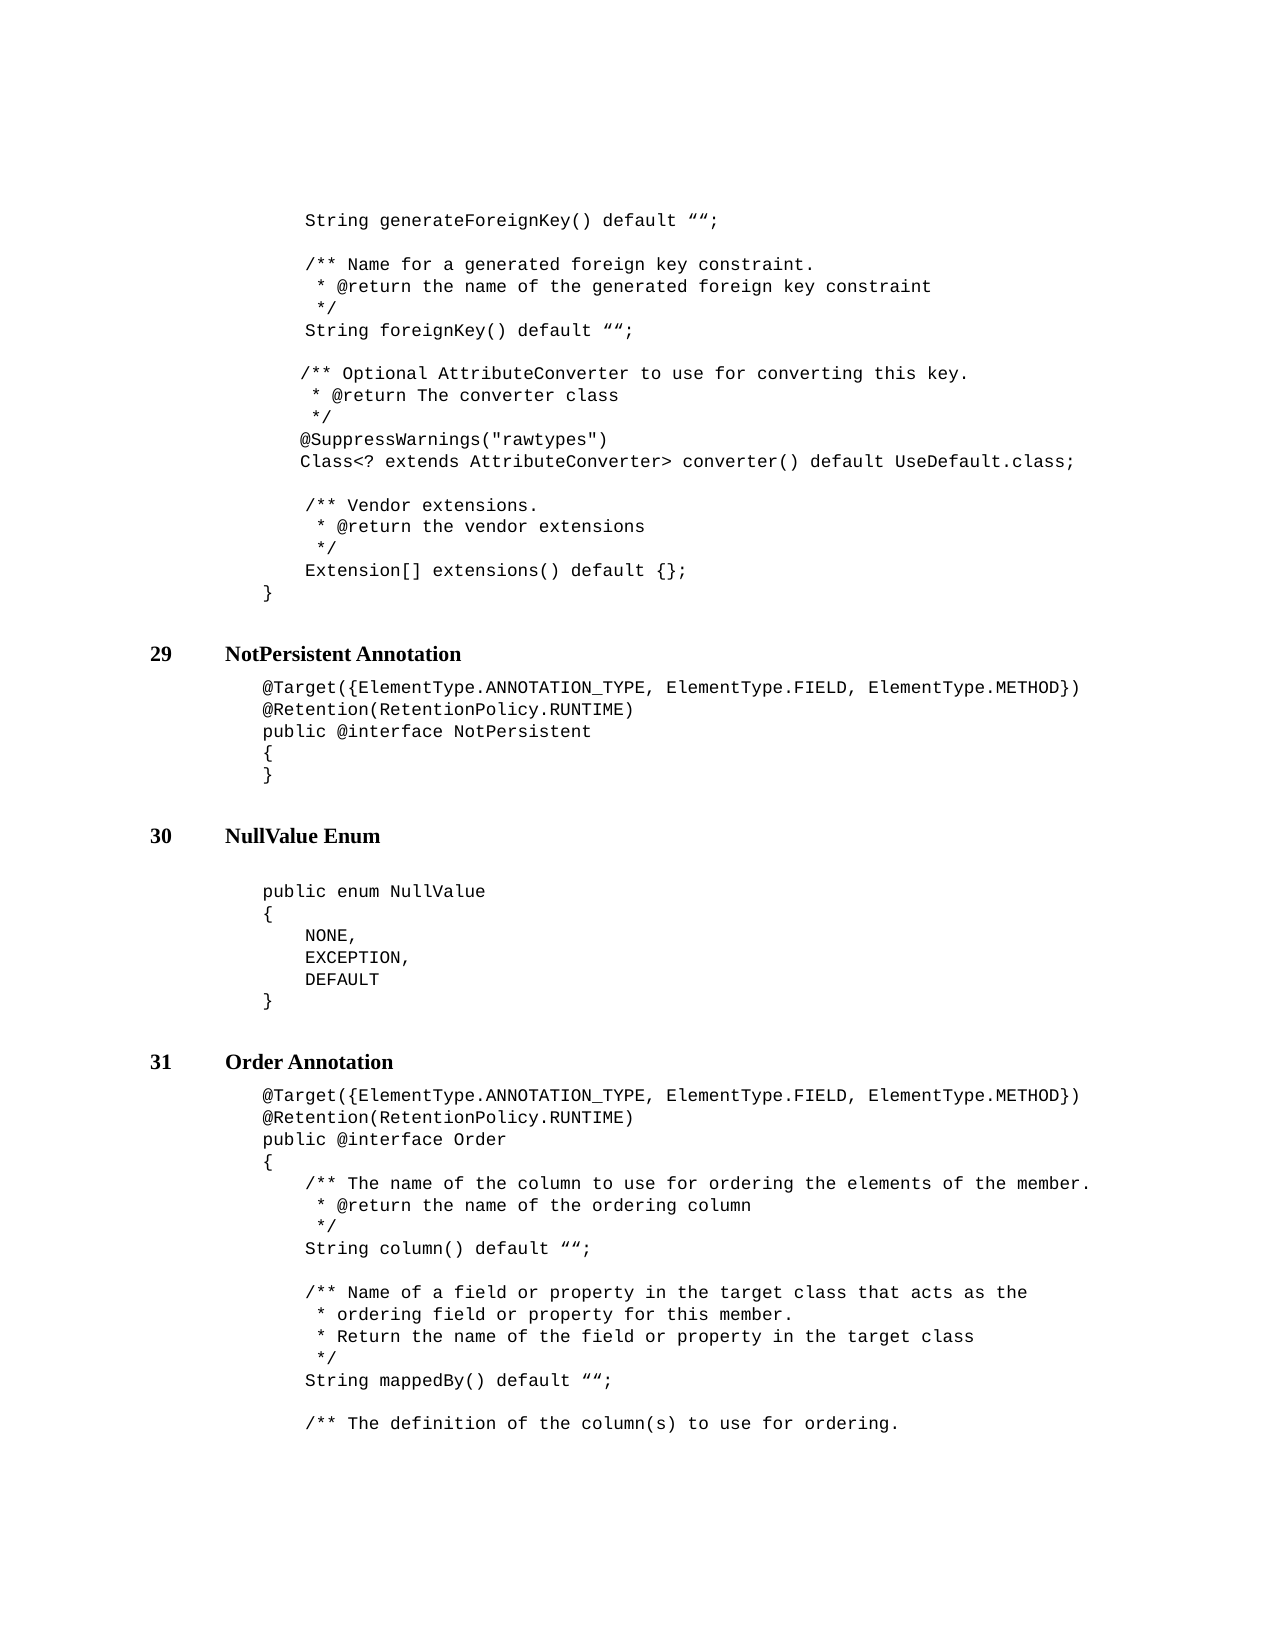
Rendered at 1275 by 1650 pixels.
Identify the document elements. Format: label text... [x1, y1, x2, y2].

text */ [262, 297, 1125, 319]
text * @return the name of the ordering column [262, 1194, 1125, 1216]
text EXCEPTION, [262, 946, 1125, 968]
text { [262, 1151, 1125, 1172]
text /** The name of the column to use for ordering the elements of the member. [262, 1172, 1125, 1194]
text { [262, 742, 1125, 764]
text @Target({ElementType.ANNOTATION_TYPE, ElementType.FIELD, ElementType.METHOD}) [262, 1085, 1125, 1107]
text @SuppressWarnings("rawtypes") [262, 429, 1125, 451]
text DEFAULT [262, 968, 1125, 990]
subtitle Order Annotation [150, 1048, 1125, 1074]
text /** Name of a field or property in the target class that acts as the [262, 1282, 1125, 1304]
text * Return the name of the field or property in the target class [262, 1326, 1125, 1347]
text public @interface NotPersistent [262, 720, 1125, 742]
text /** The definition of the column(s) to use for ordering. [262, 1413, 1125, 1435]
text Class<? extends AttributeConverter> converter() default UseDefault.class; [262, 451, 1125, 472]
text String foreignKey() default ““; [262, 319, 1125, 341]
text */ [262, 1347, 1125, 1369]
text * @return the name of the generated foreign key constraint [262, 276, 1125, 297]
text String generateForeignKey() default ““; [262, 210, 1125, 232]
text } [262, 582, 1125, 604]
text * ordering field or property for this member. [262, 1304, 1125, 1326]
text /** Vendor extensions. [262, 494, 1125, 516]
text */ [262, 538, 1125, 560]
subtitle NotPersistent Annotation [150, 640, 1125, 666]
text @Retention(RetentionPolicy.RUNTIME) [262, 698, 1125, 720]
text String mappedBy() default ““; [262, 1369, 1125, 1391]
text { [262, 903, 1125, 924]
text @Target({ElementType.ANNOTATION_TYPE, ElementType.FIELD, ElementType.METHOD}) [262, 677, 1125, 698]
text } [262, 990, 1125, 1012]
text /** Optional AttributeConverter to use for converting this key. [262, 363, 1125, 385]
text Extension[] extensions() default {}; [262, 560, 1125, 582]
text } [262, 764, 1125, 786]
text */ [262, 1216, 1125, 1238]
text @Retention(RetentionPolicy.RUNTIME) [262, 1107, 1125, 1129]
subtitle NullValue Enum [150, 822, 1125, 848]
text */ [262, 407, 1125, 429]
text public enum NullValue [262, 881, 1125, 903]
text * @return The converter class [262, 385, 1125, 407]
text * @return the vendor extensions [262, 516, 1125, 538]
text NONE, [262, 924, 1125, 946]
text String column() default ““; [262, 1238, 1125, 1260]
text /** Name for a generated foreign key constraint. [262, 254, 1125, 276]
text public @interface Order [262, 1129, 1125, 1151]
